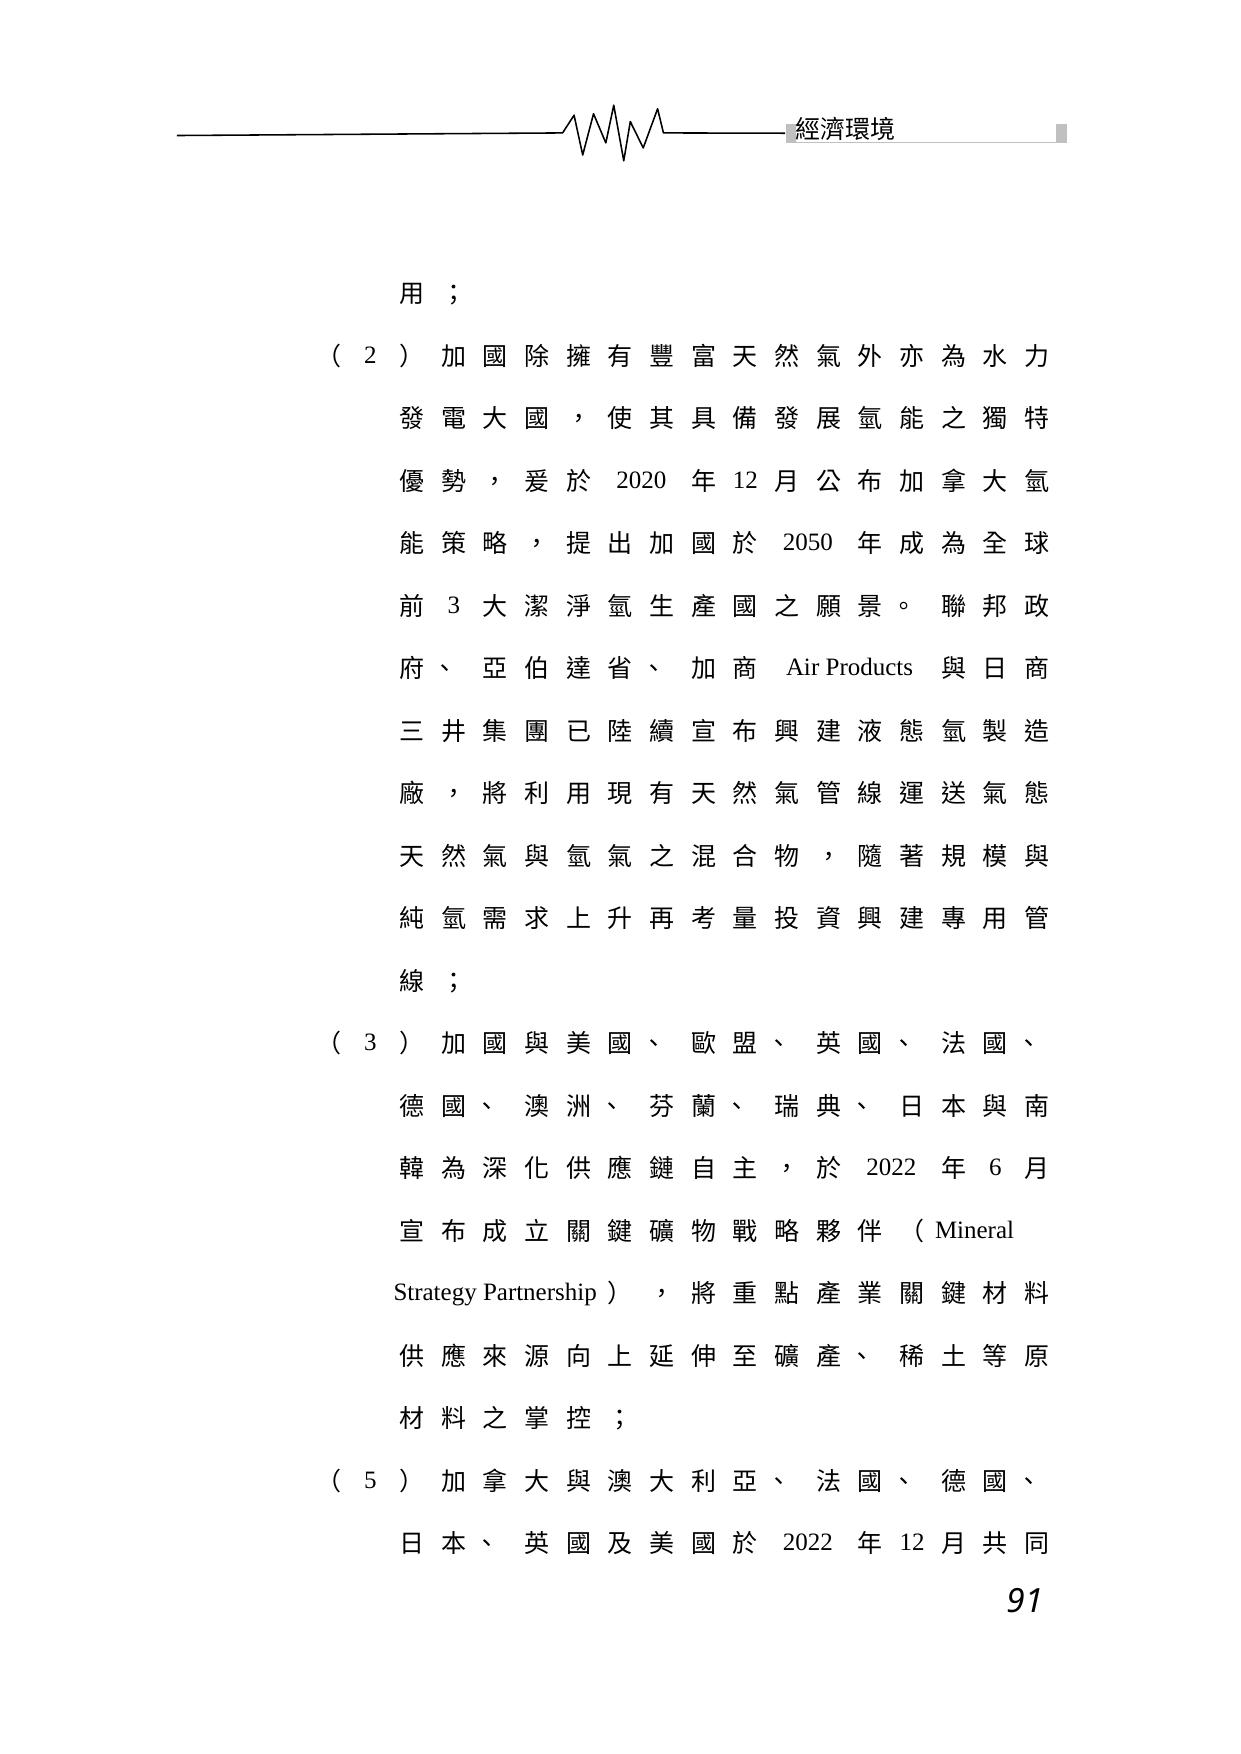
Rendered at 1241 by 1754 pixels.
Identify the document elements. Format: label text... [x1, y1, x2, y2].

text （5）加拿大與澳大利亞、法國、德國、日本、英國及美國於2022年12月共同 [306, 1438, 1058, 1563]
text 用； [306, 250, 1058, 313]
text （3）加國與美國、歐盟、英國、法國、德國、澳洲、芬蘭、瑞典、日本與南韓為深化供應鏈自主，於2022年6月宣布成立關鍵礦物戰略夥伴（Mineral Strategy Partnership），將重點產業關鍵材料供應來源向上延伸至礦產、稀土等原材料之掌控； [306, 1000, 1058, 1438]
text （2）加國除擁有豐富天然氣外亦為水力發電大國，使其具備發展氫能之獨特優勢，爰於2020年12月公布加拿大氫能策略，提出加國於2050年成為全球前3大潔淨氫生產國之願景。聯邦政府、亞伯達省、加商Air Products與日商三井集團已陸續宣布興建液態氫製造廠，將利用現有天然氣管線運送氣態天然氣與氫氣之混合物，隨著規模與純氫需求上升再考量投資興建專用管線； [306, 313, 1058, 1000]
